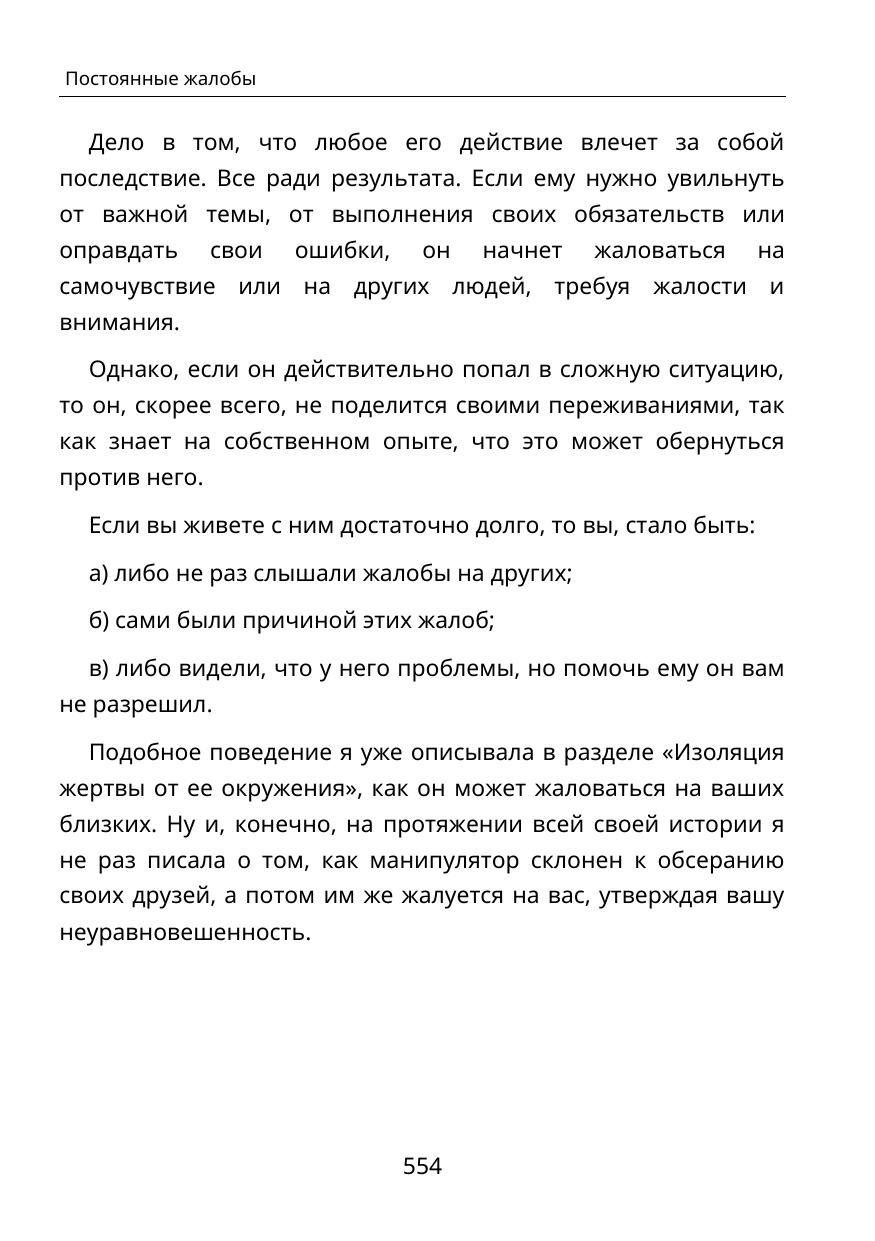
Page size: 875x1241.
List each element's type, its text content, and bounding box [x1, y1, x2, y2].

text а) либо не раз слышали жалобы на других; [59, 557, 786, 588]
text б) сами были причиной этих жалоб; [59, 604, 786, 636]
text Подобное поведение я уже описывала в разделе «Изоляция жертвы от ее окружения», как он может жаловаться на ваших близких. Ну и, конечно, на протяжении всей своей истории я не раз писала о том, как манипулятор склонен к обсеранию своих друзей, а потом им же жалуется на вас, утверждая вашу неуравновешенность. [59, 736, 786, 947]
text Дело в том, что любое его действие влечет за собой последствие. Все ради результата. Если ему нужно увильнуть от важной темы, от выполнения своих обязательств или оправдать свои ошибки, он начнет жаловаться на самочувствие или на других людей, требуя жалости и внимания. [59, 126, 786, 337]
text Если вы живете с ним достаточно долго, то вы, стало быть: [59, 509, 786, 540]
text в) либо видели, что у него проблемы, но помочь ему он вам не разрешил. [59, 652, 786, 719]
text Однако, если он действительно попал в сложную ситуацию, то он, скорее всего, не поделится своими переживаниями, так как знает на собственном опыте, что это может обернуться против него. [59, 353, 786, 492]
